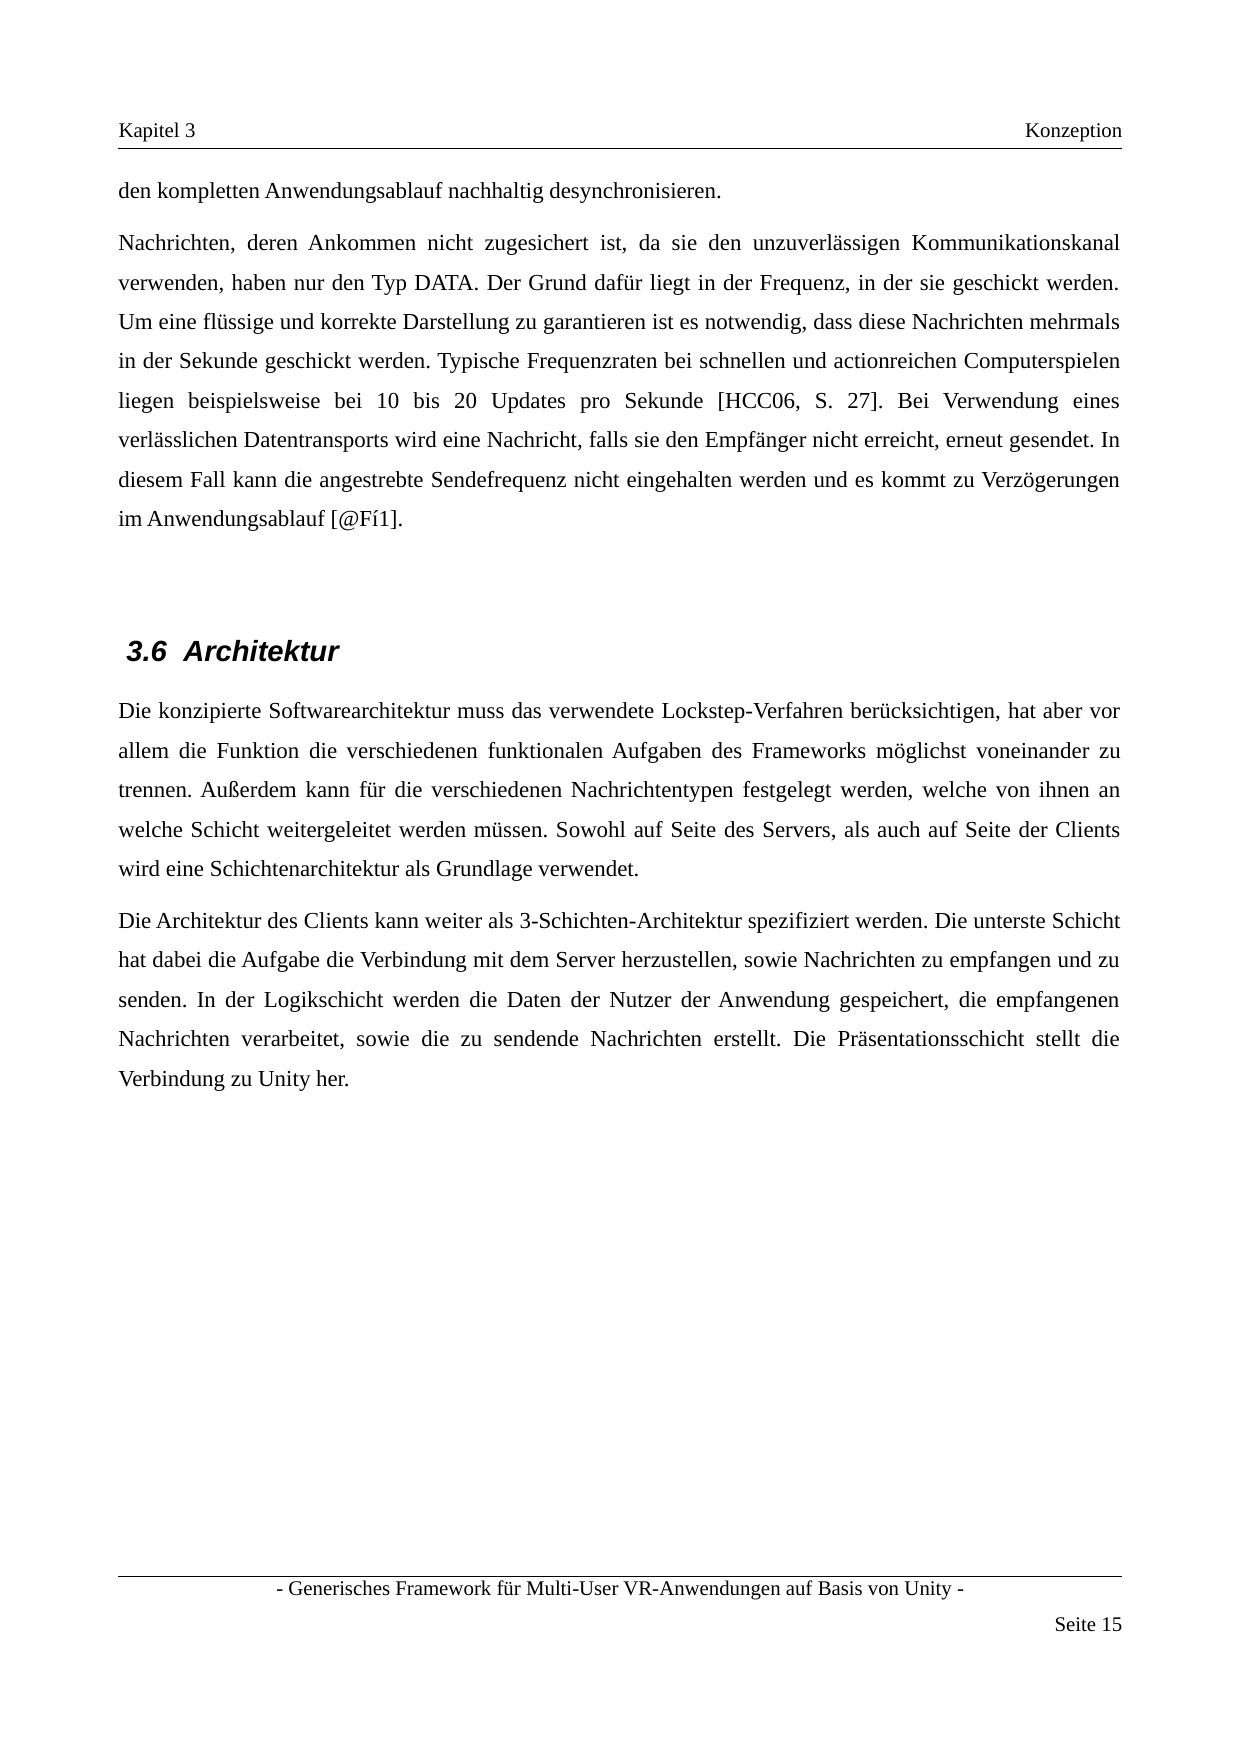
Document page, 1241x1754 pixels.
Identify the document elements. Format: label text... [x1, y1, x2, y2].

text den kompletten Anwendungsablauf nachhaltig desynchronisieren. [118, 177, 1122, 203]
text Nachrichten, deren Ankommen nicht zugesichert ist, da sie den unzuverlässigen Kommunikationskanal verwenden, haben nur den Typ DATA. Der Grund dafür liegt in der Frequenz, in der sie geschickt werden. Um eine flüssige und korrekte Darstellung zu garantieren ist es notwendig, dass diese Nachrichten mehrmals in der Sekunde geschickt werden. Typische Frequenzraten bei schnellen und actionreichen Computerspielen liegen beispielsweise bei 10 bis 20 Updates pro Sekunde [HCC06, S. 27]. Bei Verwendung eines verlässlichen Datentransports wird eine Nachricht, falls sie den Empfänger nicht erreicht, erneut gesendet. In diesem Fall kann die angestrebte Sendefrequenz nicht eingehalten werden und es kommt zu Verzögerungen im Anwendungsablauf [@Fí1]. [118, 229, 1122, 532]
text Die Architektur des Clients kann weiter als 3-Schichten-Architektur spezifiziert werden. Die unterste Schicht hat dabei die Aufgabe die Verbindung mit dem Server herzustellen, sowie Nachrichten zu empfangen und zu senden. In der Logikschicht werden die Daten der Nutzer der Anwendung gespeichert, die empfangenen Nachrichten verarbeitet, sowie die zu sendende Nachrichten erstellt. Die Präsentationsschicht stellt die Verbindung zu Unity her. [118, 907, 1122, 1091]
subtitle Architektur [118, 634, 1122, 668]
text Die konzipierte Softwarearchitektur muss das verwendete Lockstep-Verfahren berücksichtigen, hat aber vor allem die Funktion die verschiedenen funktionalen Aufgaben des Frameworks möglichst voneinander zu trennen. Außerdem kann für die verschiedenen Nachrichtentypen festgelegt werden, welche von ihnen an welche Schicht weitergeleitet werden müssen. Sowohl auf Seite des Servers, als auch auf Seite der Clients wird eine Schichtenarchitektur als Grundlage verwendet. [118, 697, 1122, 881]
